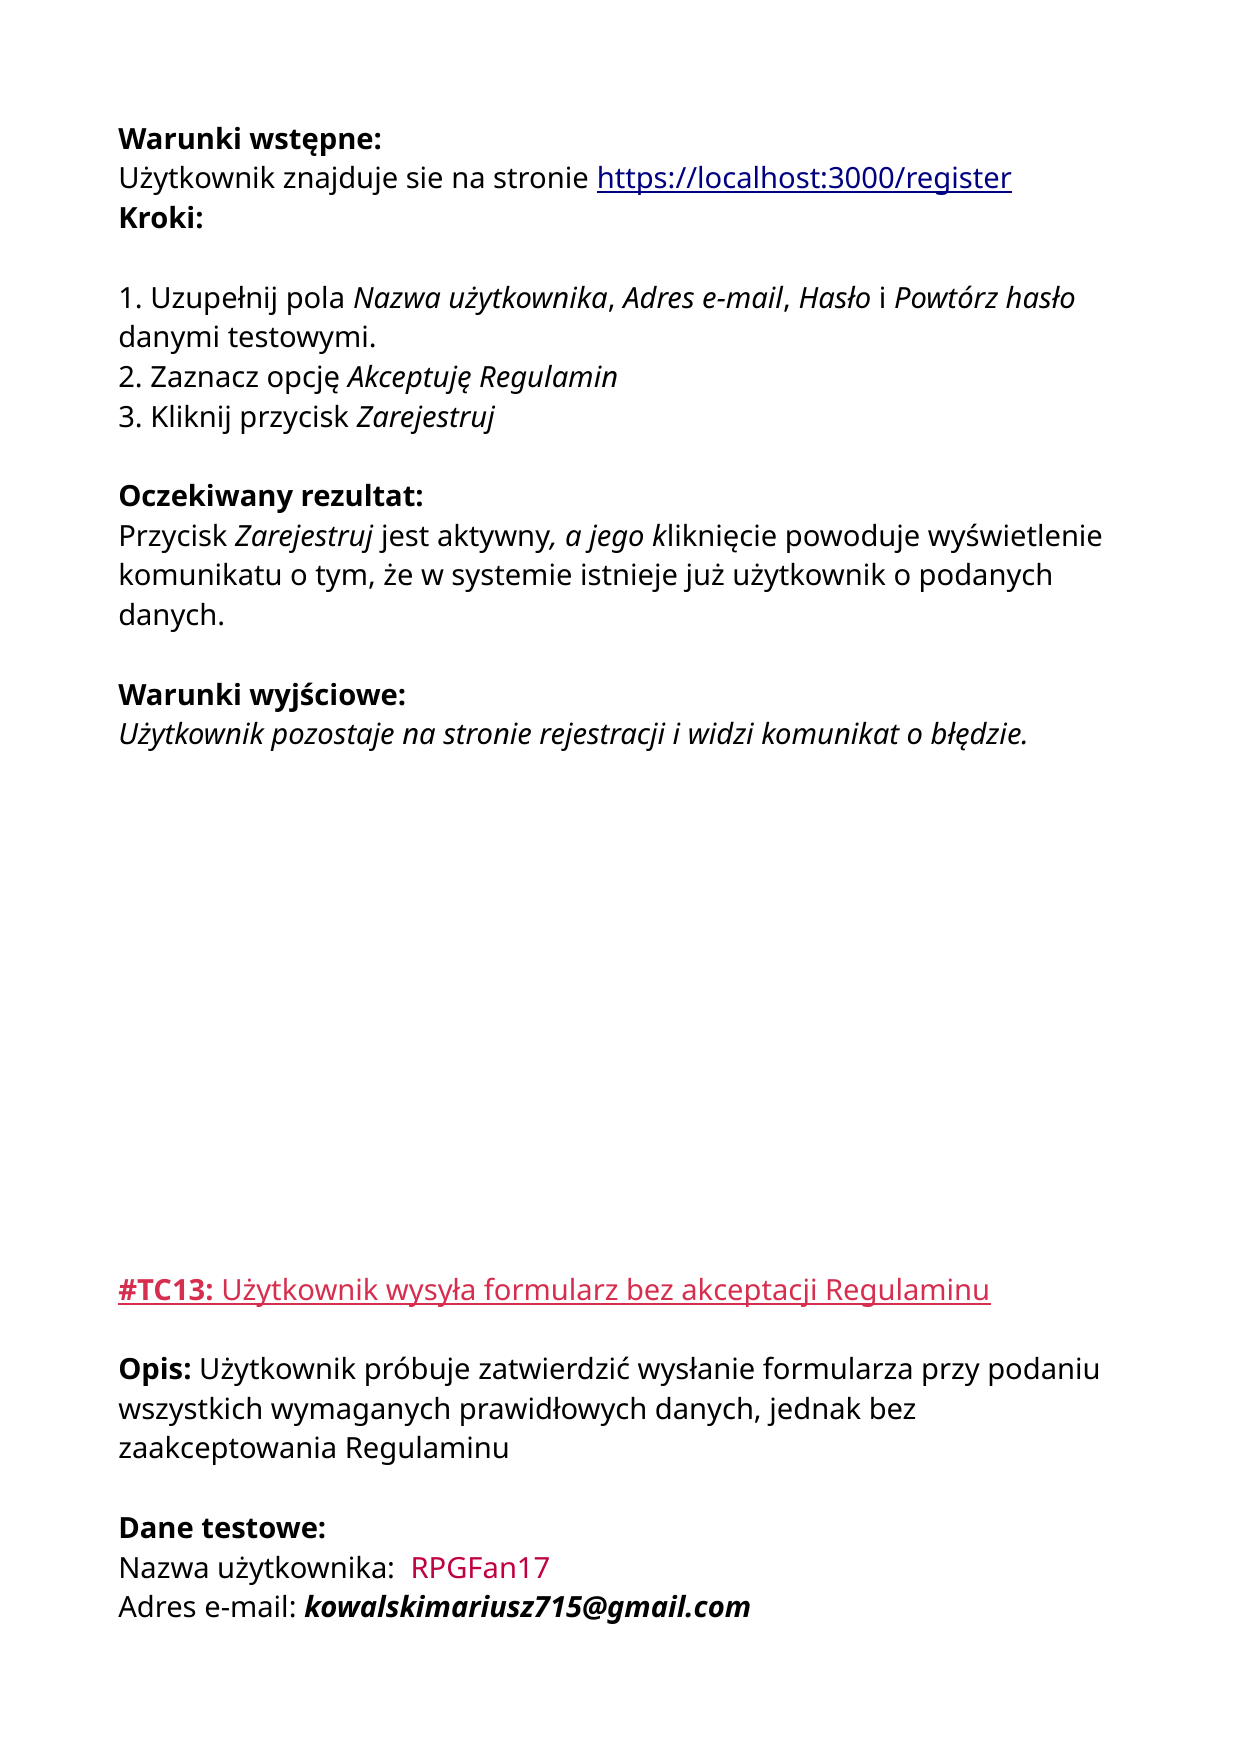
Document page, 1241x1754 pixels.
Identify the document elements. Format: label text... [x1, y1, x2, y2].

text Użytkownik znajduje sie na stronie https://localhost:3000/register [118, 158, 1122, 197]
text Przycisk Zarejestruj jest aktywny, a jego kliknięcie powoduje wyświetlenie komunikatu o tym, że w systemie istnieje już użytkownik o podanych danych. [118, 515, 1122, 634]
text Adres e-mail: kowalskimariusz715@gmail.com [118, 1587, 1122, 1626]
text #TC13: Użytkownik wysyła formularz bez akceptacji Regulaminu [118, 1269, 1122, 1309]
text Nazwa użytkownika: RPGFan17 [118, 1547, 1122, 1587]
text Dane testowe: [118, 1507, 1122, 1547]
text Kroki: [118, 197, 1122, 237]
text Opis: Użytkownik próbuje zatwierdzić wysłanie formularza przy podaniu wszystkich wymaganych prawidłowych danych, jednak bez zaakceptowania Regulaminu [118, 1348, 1122, 1467]
text Warunki wstępne: [118, 118, 1122, 158]
text 2. Zaznacz opcję Akceptuję Regulamin [118, 356, 1122, 396]
text Oczekiwany rezultat: [118, 475, 1122, 515]
text Warunki wyjściowe: [118, 674, 1122, 713]
text 3. Kliknij przycisk Zarejestruj [118, 396, 1122, 436]
text 1. Uzupełnij pola Nazwa użytkownika, Adres e-mail, Hasło i Powtórz hasło danymi testowymi. [118, 277, 1122, 356]
text Użytkownik pozostaje na stronie rejestracji i widzi komunikat o błędzie. [118, 713, 1122, 753]
